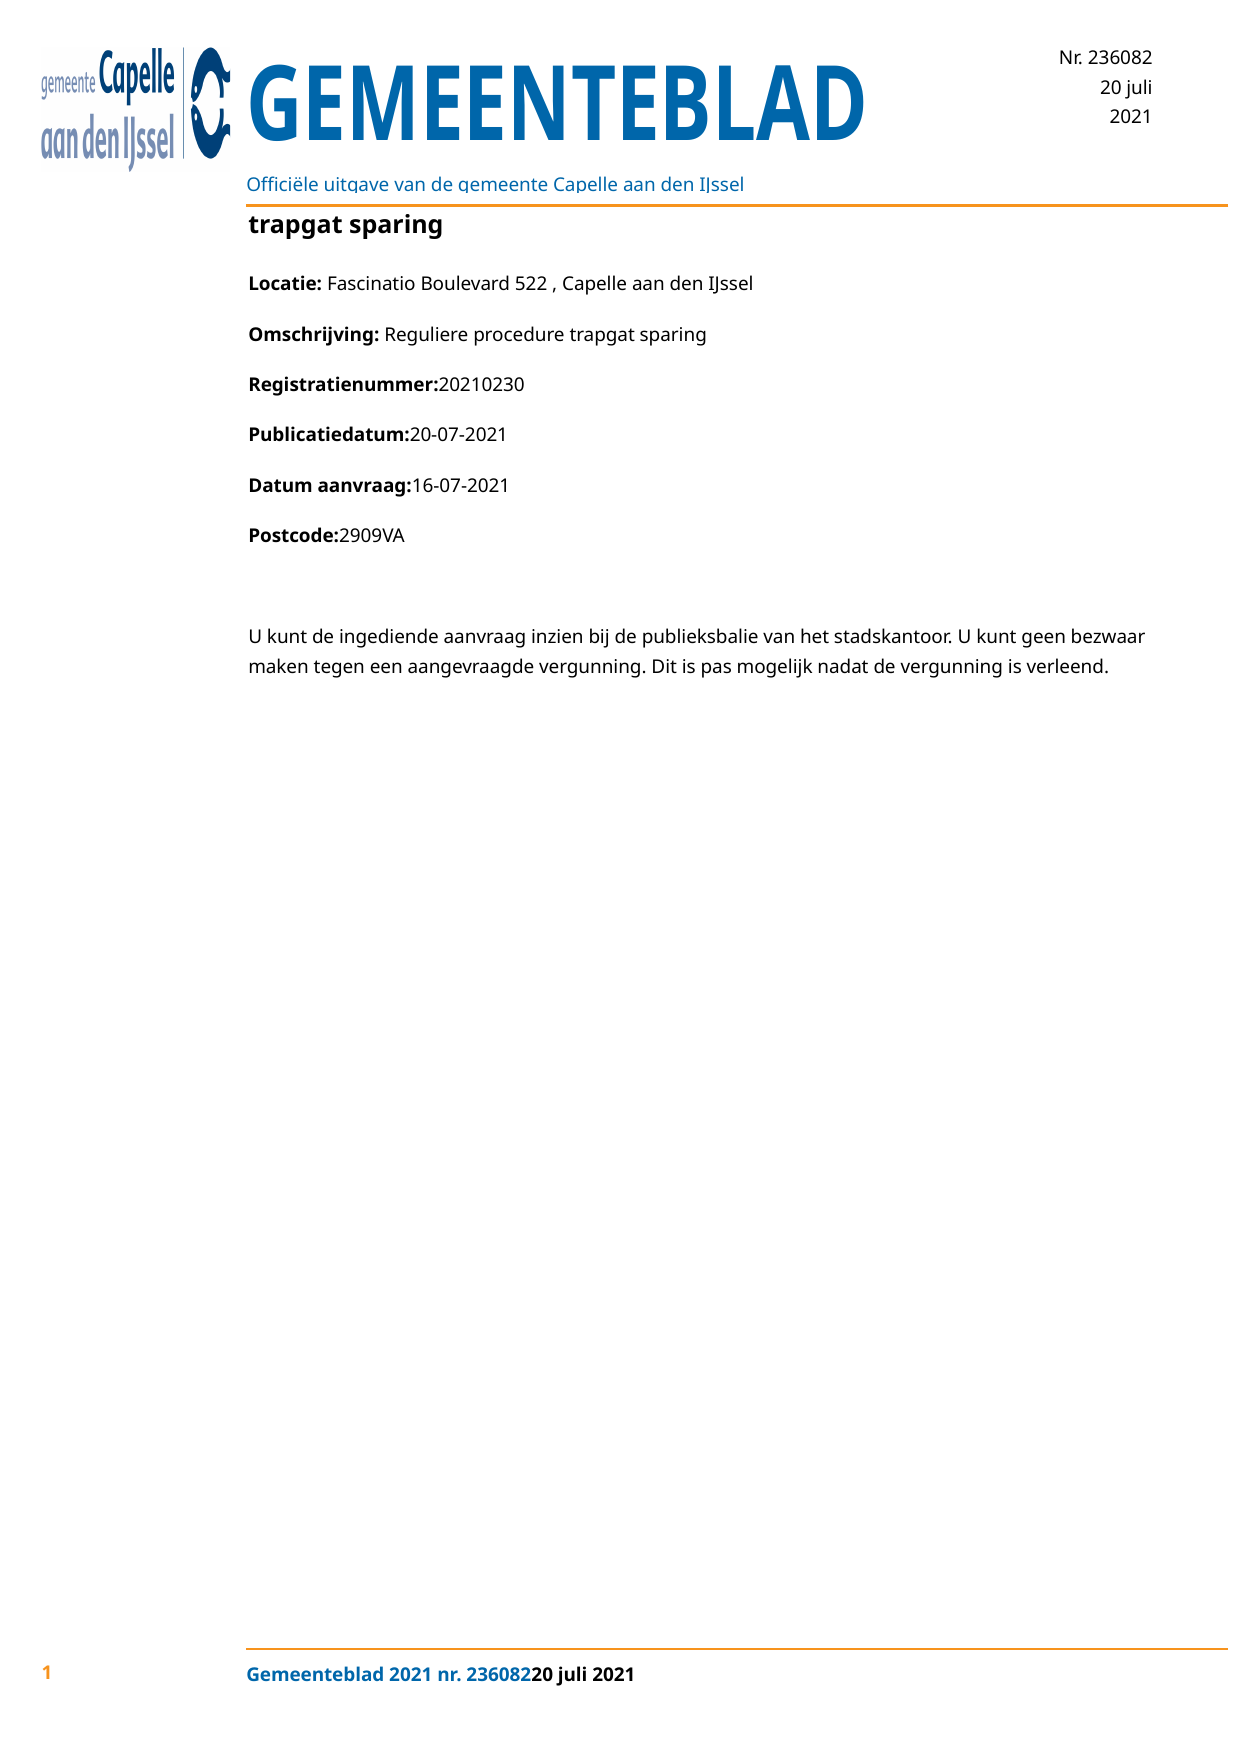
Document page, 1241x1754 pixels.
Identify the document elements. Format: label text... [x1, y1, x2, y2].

text Registratienummer:20210230 [248, 371, 1152, 397]
text Datum aanvraag:16-07-2021 [248, 472, 1152, 498]
picture [41, 47, 231, 172]
text trapgat sparing [248, 207, 1152, 241]
text U kunt de ingediende aanvraag inzien bij de publieksbalie van het stadskantoor. U kunt geen bezwaar maken tegen een aangevraagde vergunning. Dit is pas mogelijk nadat de vergunning is verleend. [248, 623, 1152, 678]
text Omschrijving: Reguliere procedure trapgat sparing [248, 321, 1152, 346]
text Postcode:2909VA [248, 522, 1152, 548]
text Locatie: Fascinatio Boulevard 522 , Capelle aan den IJssel [248, 270, 1152, 296]
text Publicatiedatum:20-07-2021 [248, 422, 1152, 447]
